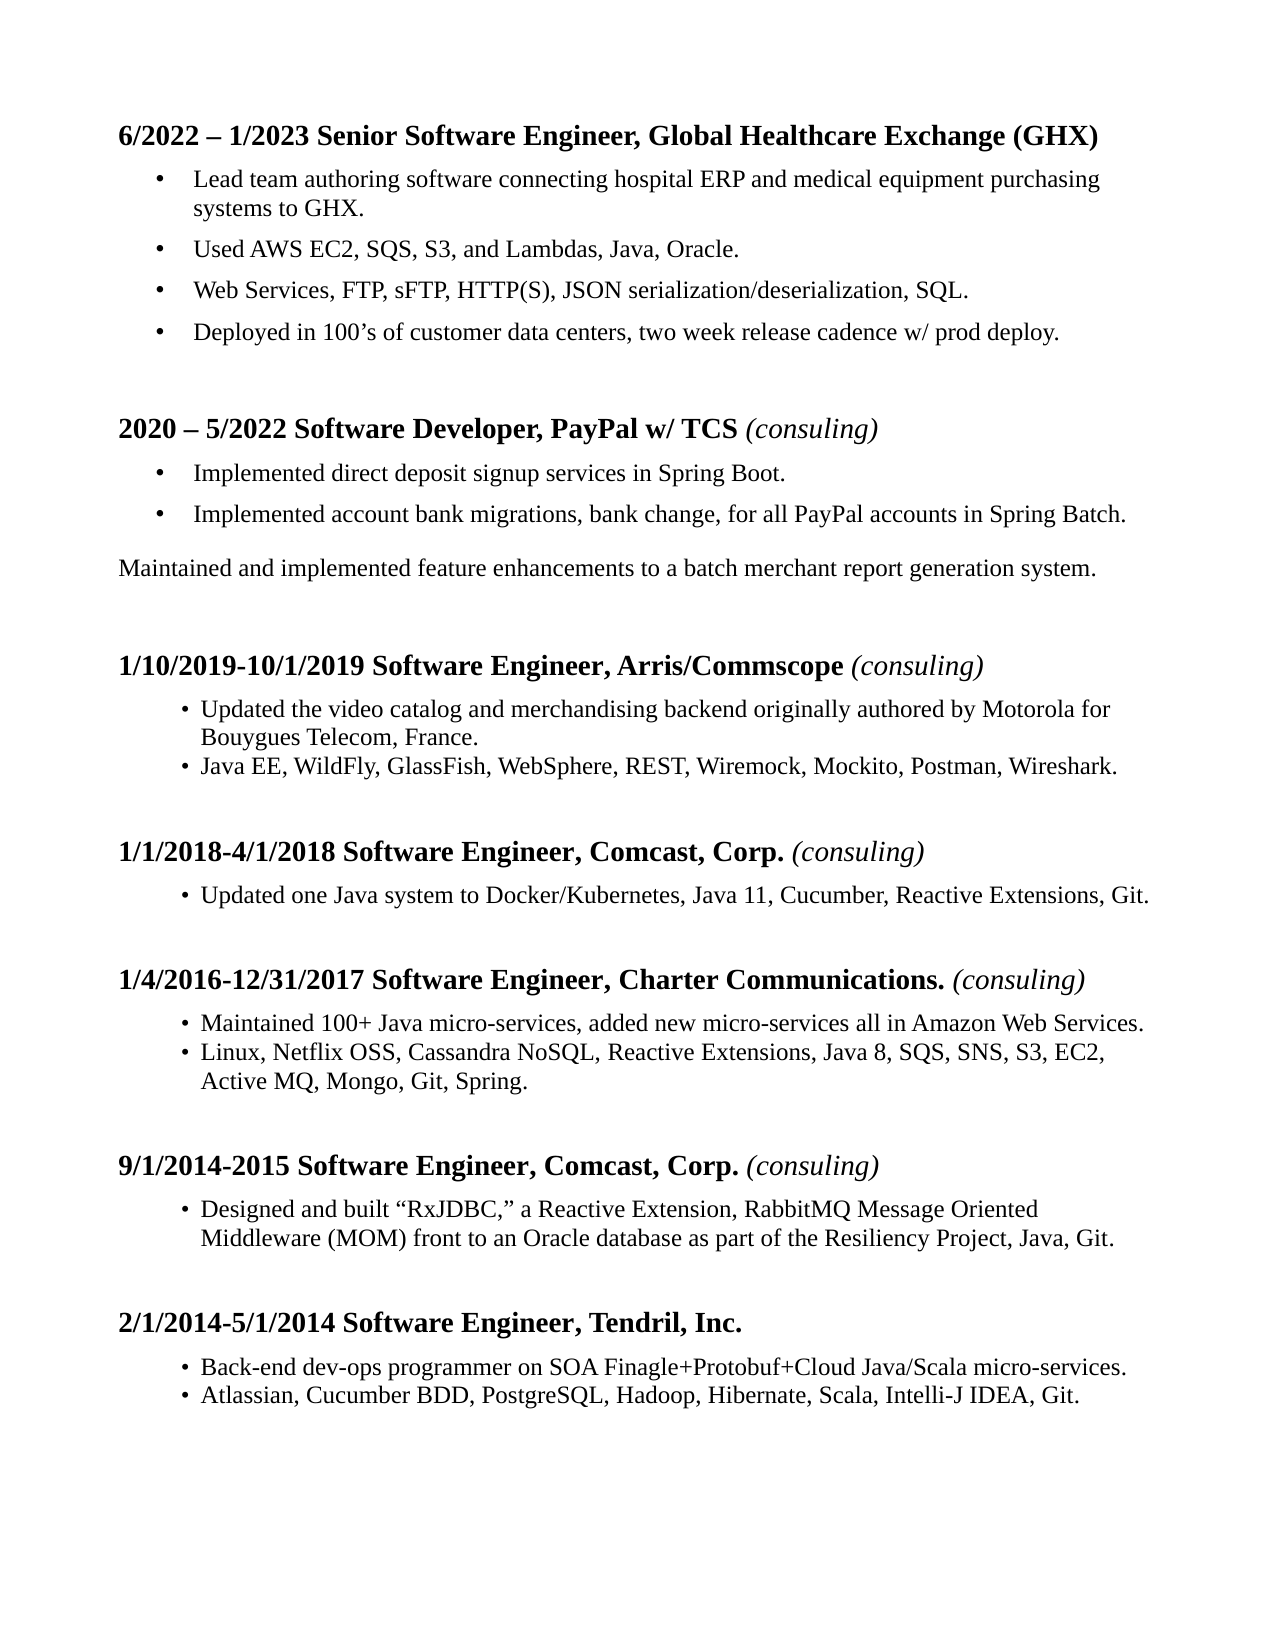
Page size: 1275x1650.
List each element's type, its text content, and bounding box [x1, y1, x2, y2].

subtitle 6/2022 – 1/2023 Senior Software Engineer, Global Healthcare Exchange (GHX) [118, 118, 1157, 152]
list Updated the video catalog and merchandising backend originally authored by Motorola for Bouygues Telecom, France. [181, 694, 1157, 751]
list Atlassian, Cucumber BDD, PostgreSQL, Hadoop, Hibernate, Scala, Intelli-J IDEA, Git. [200, 1380, 1157, 1409]
subtitle 1/4/2016-12/31/2017 Software Engineer, Charter Communications. (consuling) [118, 962, 1157, 996]
list Linux, Netflix OSS, Cassandra NoSQL, Reactive Extensions, Java 8, SQS, SNS, S3, EC2, Active MQ, Mongo, Git, Spring. [181, 1037, 1157, 1094]
list Back-end dev-ops programmer on SOA Finagle+Protobuf+Cloud Java/Scala micro-services. [200, 1352, 1157, 1380]
subtitle 9/1/2014-2015 Software Engineer, Comcast, Corp. (consuling) [118, 1148, 1157, 1182]
list Implemented account bank migrations, bank change, for all PayPal accounts in Spring Batch. [156, 499, 1157, 528]
list Designed and built “RxJDBC,” a Reactive Extension, RabbitMQ Message Oriented Middleware (MOM) front to an Oracle database as part of the Resiliency Project, Java, Git. [181, 1194, 1157, 1252]
subtitle 2/1/2014-5/1/2014 Software Engineer, Tendril, Inc. [118, 1306, 1157, 1339]
list Updated one Java system to Docker/Kubernetes, Java 11, Cucumber, Reactive Extensions, Git. [200, 880, 1157, 908]
subtitle 1/10/2019-10/1/2019 Software Engineer, Arris/Commscope (consuling) [118, 648, 1157, 681]
subtitle 2020 – 5/2022 Software Developer, PayPal w/ TCS (consuling) [118, 412, 1157, 445]
list Java EE, WildFly, GlassFish, WebSphere, REST, Wiremock, Mockito, Postman, Wireshark. [200, 751, 1157, 780]
list Lead team authoring software connecting hospital ERP and medical equipment purchasing systems to GHX. [156, 164, 1157, 222]
list Maintained 100+ Java micro-services, added new micro-services all in Amazon Web Services. [200, 1008, 1157, 1037]
list Implemented direct deposit signup services in Spring Boot. [156, 458, 1157, 486]
list Web Services, FTP, sFTP, HTTP(S), JSON serialization/deserialization, SQL. [156, 275, 1157, 304]
subtitle Maintained and implemented feature enhancements to a batch merchant report generation system. [118, 553, 1157, 581]
list Used AWS EC2, SQS, S3, and Lambdas, Java, Oracle. [156, 234, 1157, 263]
list Deployed in 100’s of customer data centers, two week release cadence w/ prod deploy. [156, 317, 1157, 345]
subtitle 1/1/2018-4/1/2018 Software Engineer, Comcast, Corp. (consuling) [118, 834, 1157, 867]
